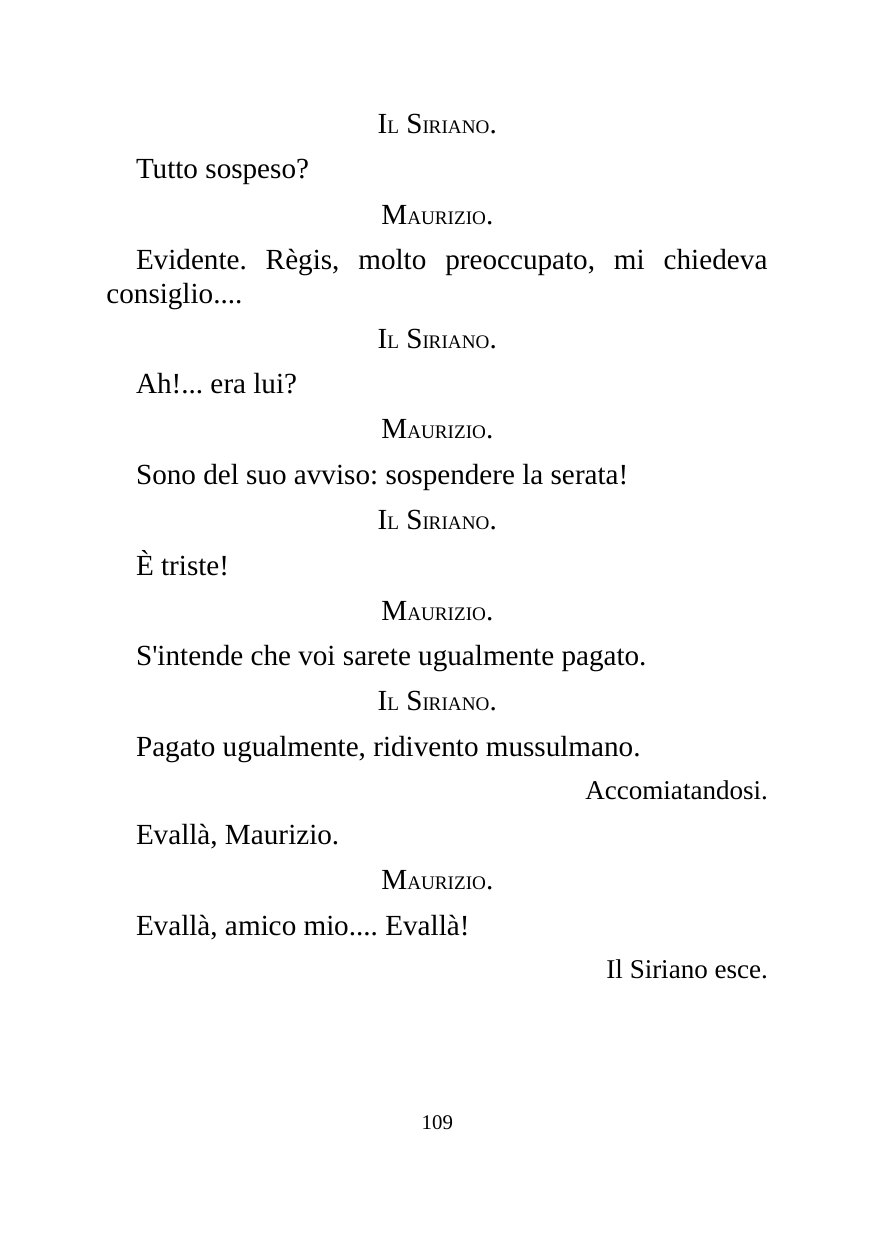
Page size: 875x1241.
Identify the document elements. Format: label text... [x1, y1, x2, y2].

text Il Siriano. [106, 683, 768, 717]
text Il Siriano esce. [402, 953, 768, 984]
text Maurizio. [106, 412, 768, 445]
text È triste! [106, 548, 768, 581]
text S'intende che voi sarete ugualmente pagato. [106, 638, 768, 672]
text Ah!... era lui? [106, 366, 768, 400]
text Tutto sospeso? [106, 152, 768, 185]
text Evidente. Règis, molto preoccupato, mi chiedeva consiglio.... [106, 242, 768, 309]
text Il Siriano. [106, 502, 768, 536]
text Evallà, Maurizio. [106, 817, 768, 851]
text Maurizio. [106, 862, 768, 896]
text Pagato ugualmente, ridivento mussulmano. [106, 729, 768, 762]
text Il Siriano. [106, 106, 768, 140]
text Il Siriano. [106, 321, 768, 354]
text Evallà, amico mio.... Evallà! [106, 908, 768, 941]
text Sono del suo avviso: sospendere la serata! [106, 457, 768, 491]
text Maurizio. [106, 593, 768, 626]
text Maurizio. [106, 197, 768, 230]
text Accomiatandosi. [402, 774, 768, 805]
